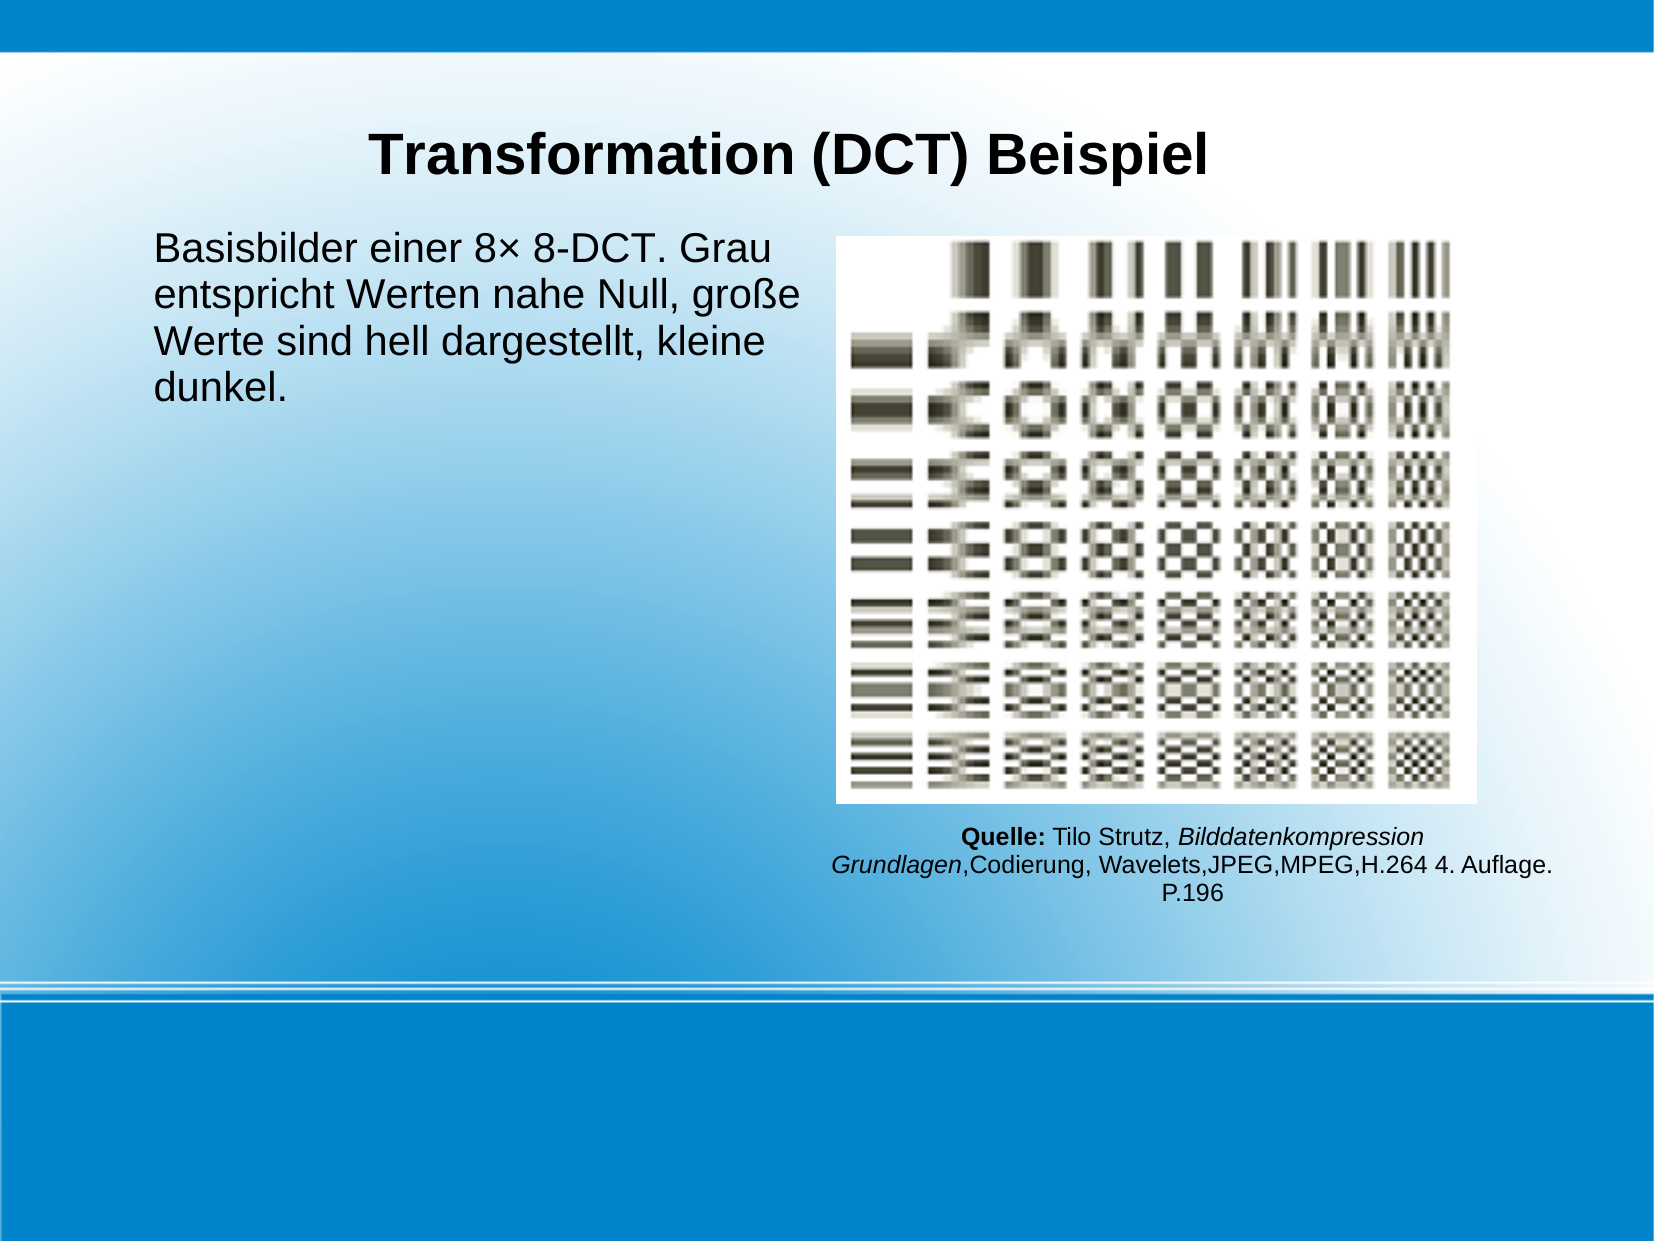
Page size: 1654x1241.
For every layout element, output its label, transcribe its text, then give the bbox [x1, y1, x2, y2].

list Basisbilder einer 8× 8-DCT. Grau entspricht Werten nahe Null, große Werte sind hell dargestellt, kleine dunkel. [82, 129, 809, 810]
text_box Quelle: Tilo Strutz, Bilddatenkompression Grundlagen,Codierung, Wavelets,JPEG,MPEG,H.264 4. Auflage. P.196 [814, 814, 1571, 916]
text_box Transformation (DCT) Beispiel [297, 122, 1241, 189]
picture [0, 52, 1654, 1241]
